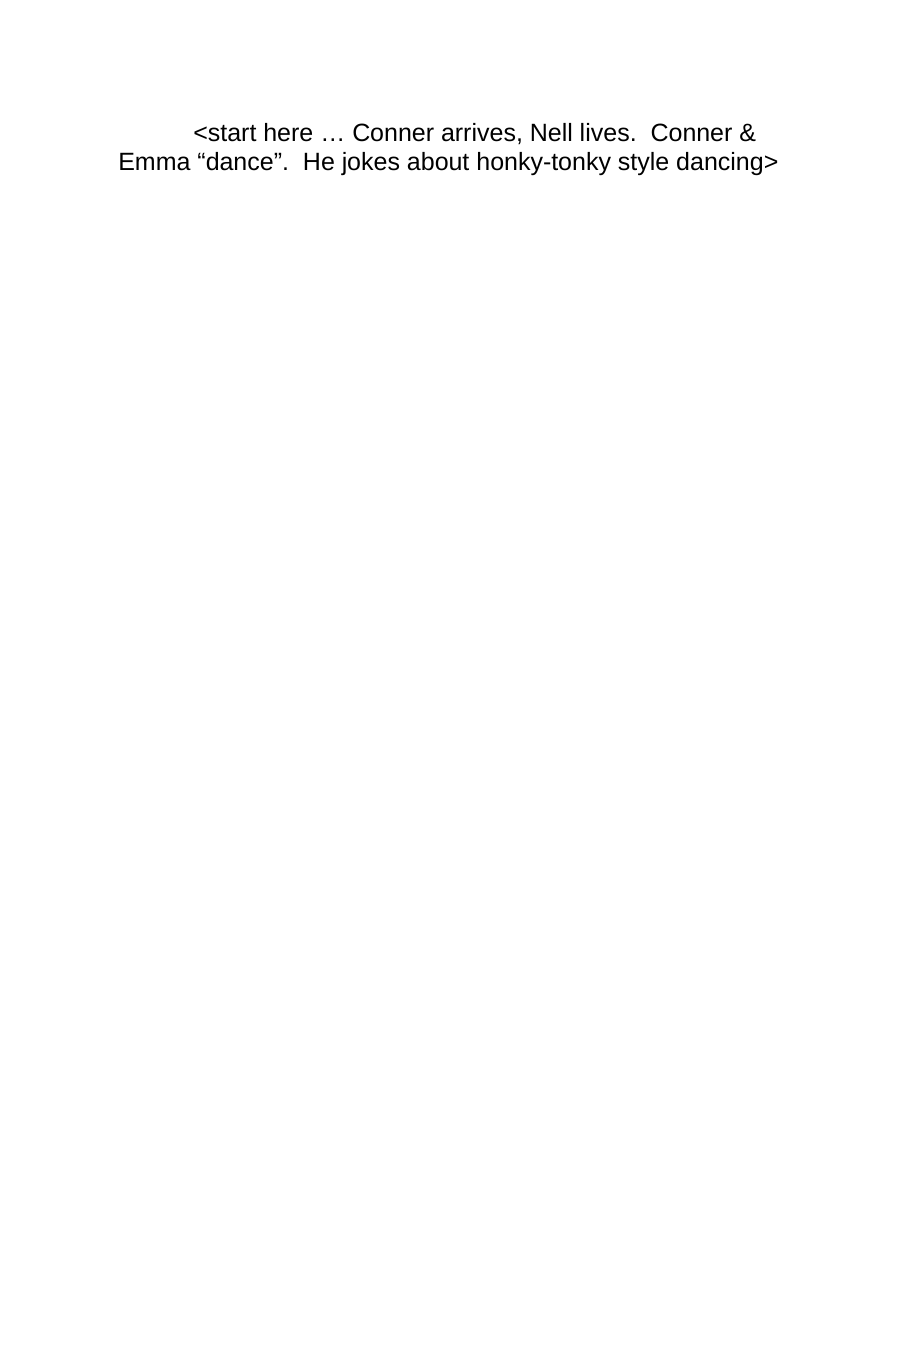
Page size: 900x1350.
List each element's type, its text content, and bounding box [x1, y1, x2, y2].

text <start here … Conner arrives, Nell lives. Conner & Emma “dance”. He jokes about honky-tonky style dancing> [118, 118, 782, 176]
